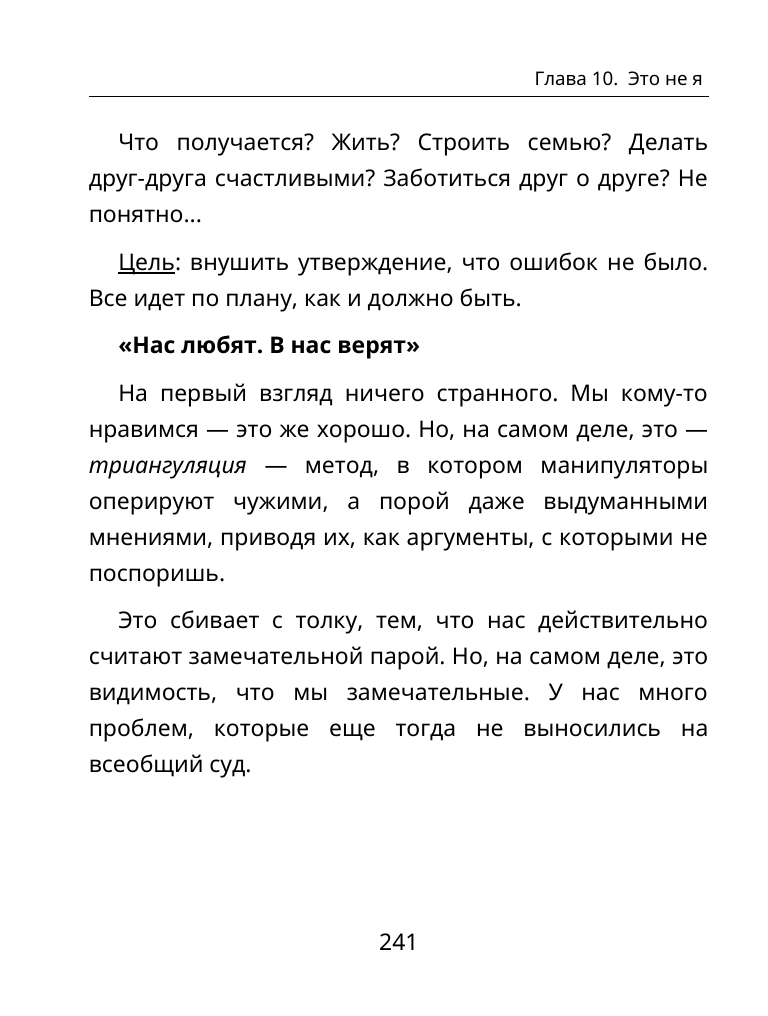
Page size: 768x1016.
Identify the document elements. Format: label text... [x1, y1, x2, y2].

text На первый взгляд ничего странного. Мы кому-то нравимся — это же хорошо. Но, на самом деле, это — триангуляция — метод, в котором манипуляторы оперируют чужими, а порой даже выдуманными мнениями, приводя их, как аргументы, с которыми не поспоришь. [88, 377, 709, 588]
text Цель: внушить утверждение, что ошибок не было. Все идет по плану, как и должно быть. [88, 246, 709, 313]
text «Нас любят. В нас верят» [88, 329, 709, 361]
text Это сбивает с толку, тем, что нас действительно считают замечательной парой. Но, на самом деле, это видимость, что мы замечательные. У нас много проблем, которые еще тогда не выносились на всеобщий суд. [88, 604, 709, 779]
text Что получается? Жить? Строить семью? Делать друг-друга счастливыми? Заботиться друг о друге? Не понятно... [88, 126, 709, 229]
